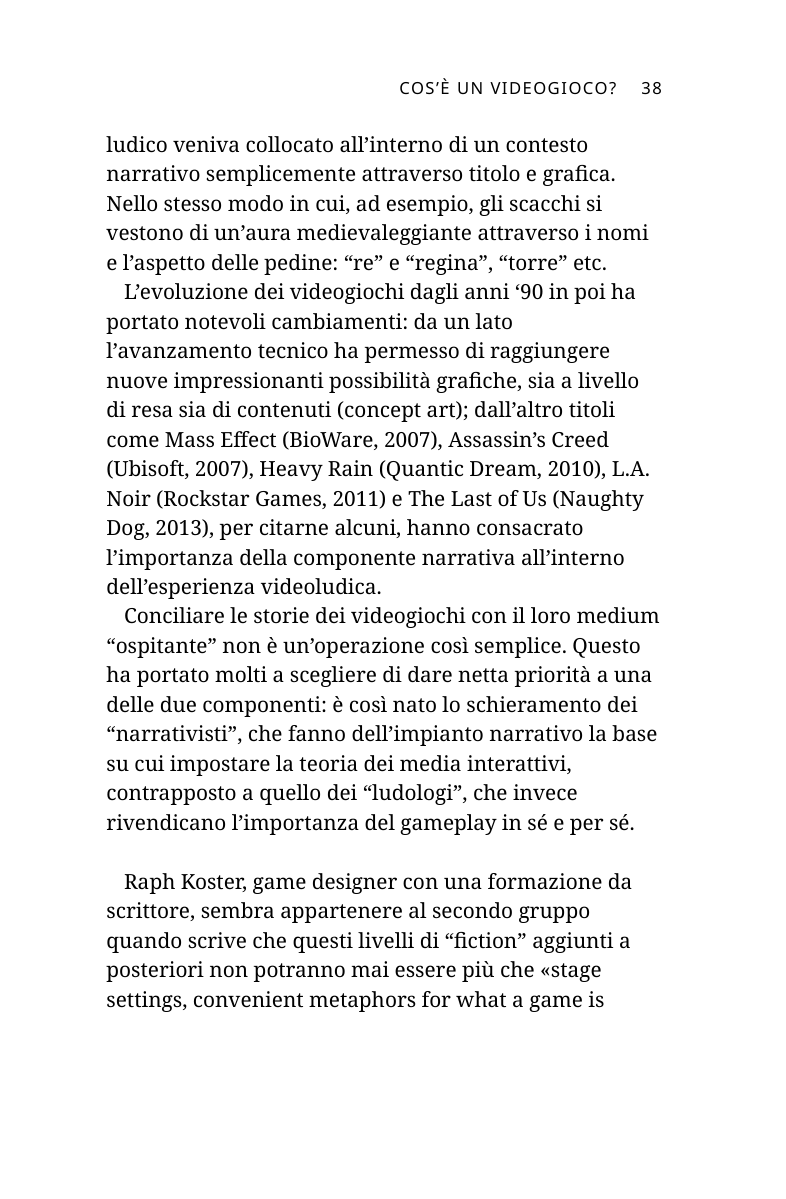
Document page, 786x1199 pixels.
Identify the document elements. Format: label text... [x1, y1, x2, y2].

text Raph Koster, game designer con una formazione da scrittore, sembra appartenere al secondo gruppo quando scrive che questi livelli di “fiction” aggiunti a posteriori non potranno mai essere più che «stage settings, convenient metaphors for what a game is [106, 866, 661, 1013]
text ludico veniva collocato all’interno di un contesto narrativo semplicemente attraverso titolo e grafica. Nello stesso modo in cui, ad esempio, gli scacchi si vestono di un’aura medievaleggiante attraverso i nomi e l’aspetto delle pedine: “re” e “regina”, “torre” etc. [106, 129, 661, 276]
text L’evoluzione dei videogiochi dagli anni ‘90 in poi ha portato notevoli cambiamenti: da un lato l’avanzamento tecnico ha permesso di raggiungere nuove impressionanti possibilità grafiche, sia a livello di resa sia di contenuti (concept art); dall’altro titoli come Mass Effect (BioWare, 2007), Assassin’s Creed (Ubisoft, 2007), Heavy Rain (Quantic Dream, 2010), L.A. Noir (Rockstar Games, 2011) e The Last of Us (Naughty Dog, 2013), per citarne alcuni, hanno consacrato l’importanza della componente narrativa all’interno dell’esperienza videoludica. [106, 276, 661, 601]
text Conciliare le storie dei videogiochi con il loro medium “ospitante” non è un’operazione così semplice. Questo ha portato molti a scegliere di dare netta priorità a una delle due componenti: è così nato lo schieramento dei “narrativisti”, che fanno dell’impianto narrativo la base su cui impostare la teoria dei media interattivi, contrapposto a quello dei “ludologi”, che invece rivendicano l’importanza del gameplay in sé e per sé. [106, 601, 661, 836]
